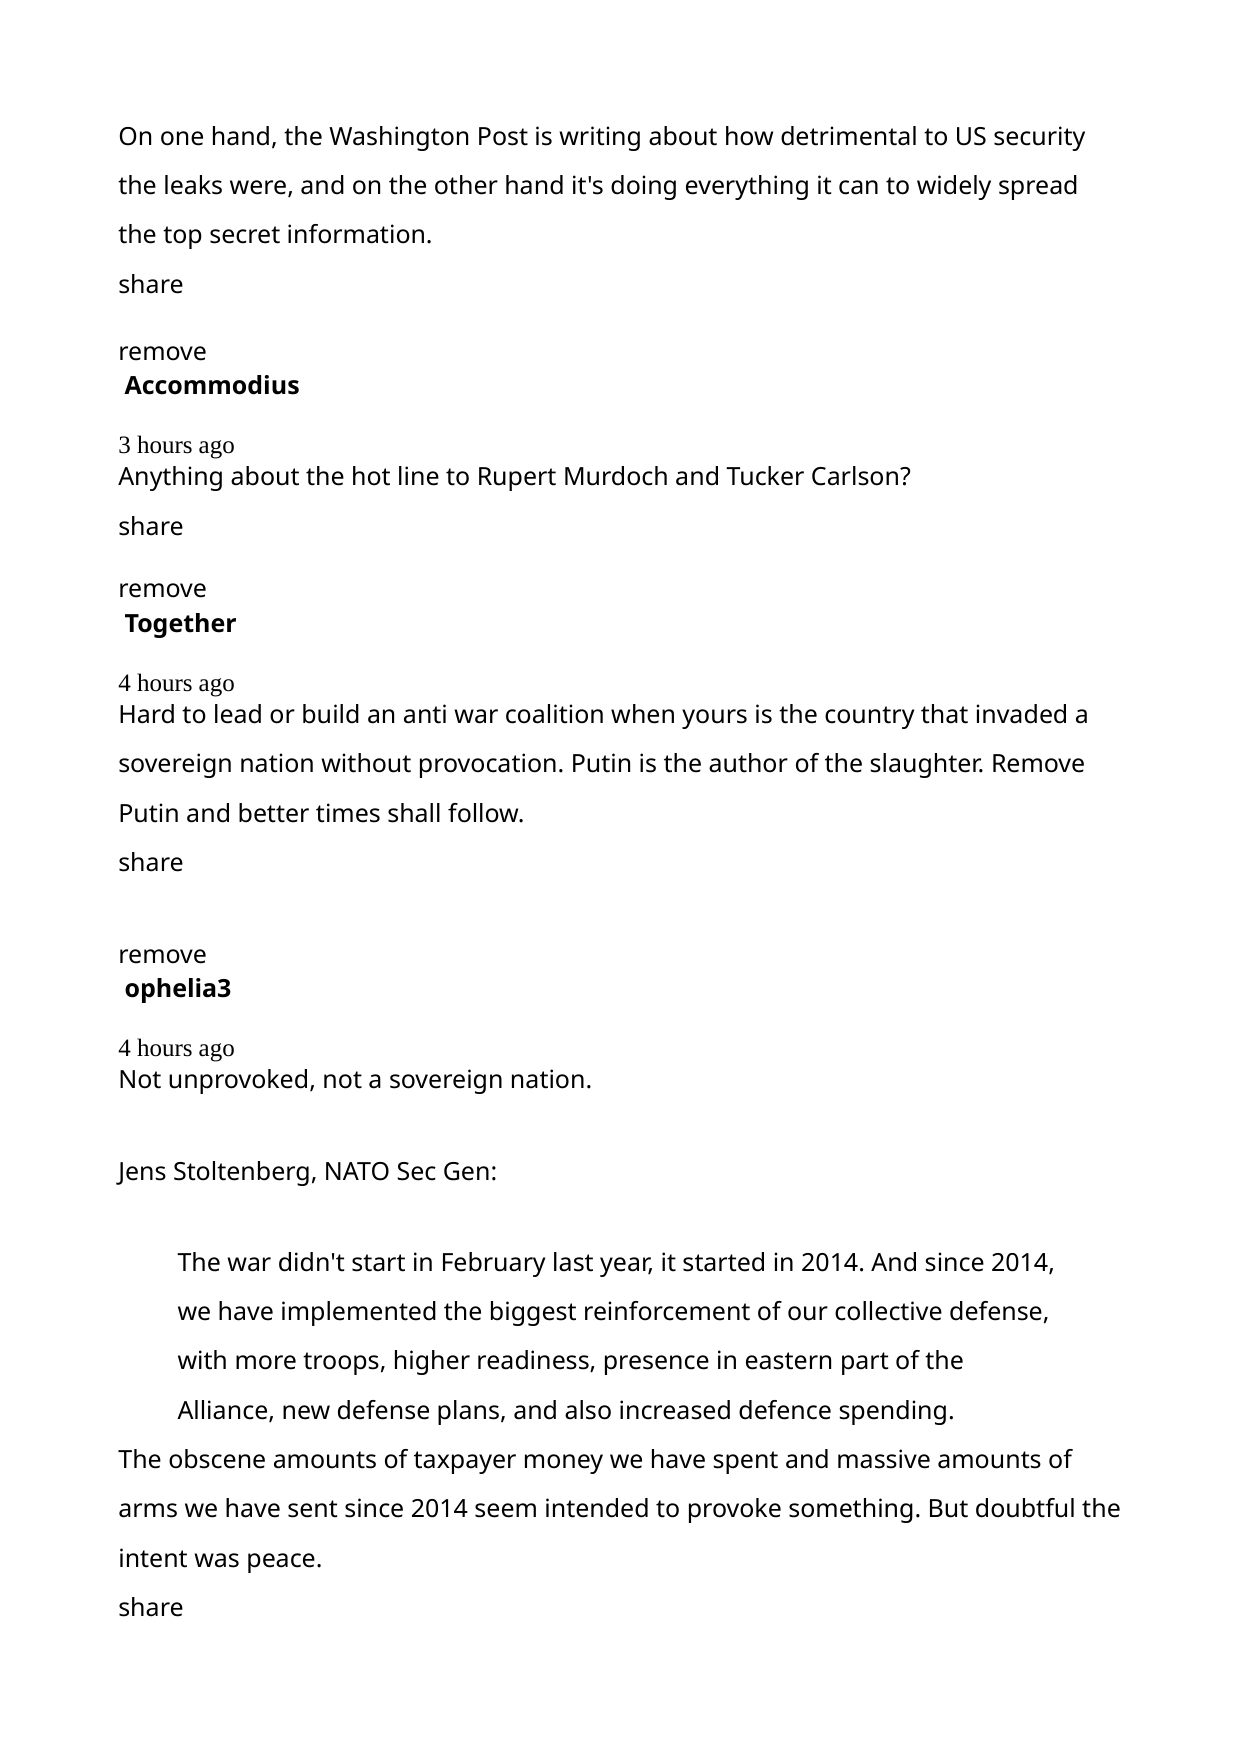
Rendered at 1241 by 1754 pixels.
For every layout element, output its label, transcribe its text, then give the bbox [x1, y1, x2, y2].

text Not unprovoked, not a sovereign nation. [118, 1062, 1122, 1096]
text Hard to lead or build an anti war coalition when yours is the country that invaded a sovereign nation without provocation. Putin is the author of the slaughter. Remove Putin and better times shall follow. [118, 697, 1122, 829]
text ophelia3 [124, 971, 1122, 1004]
text share [118, 845, 1122, 879]
text share [118, 1590, 1122, 1624]
text Accommodius [124, 367, 1122, 401]
text share [118, 266, 1122, 300]
text remove [118, 571, 1122, 605]
text remove [118, 936, 1122, 971]
text 4 hours ago [118, 1033, 1122, 1062]
text Together [124, 605, 1122, 639]
text The obscene amounts of taxpayer money we have spent and massive amounts of arms we have sent since 2014 seem intended to provoke something. But doubtful the intent was peace. [118, 1442, 1122, 1574]
text 3 hours ago [118, 430, 1122, 459]
text Jens Stoltenberg, NATO Sec Gen: [118, 1153, 1122, 1187]
text The war didn't start in February last year, it started in 2014. And since 2014, we have implemented the biggest reinforcement of our collective defense, with more troops, higher readiness, presence in eastern part of the Alliance, new defense plans, and also increased defence spending. [177, 1244, 1063, 1426]
text share [118, 508, 1122, 542]
text 4 hours ago [118, 668, 1122, 697]
text On one hand, the Washington Post is writing about how detrimental to US security the leaks were, and on the other hand it's doing everything it can to widely spread the top secret information. [118, 118, 1122, 251]
text remove [118, 333, 1122, 367]
text Anything about the hot line to Rupert Murdoch and Tucker Carlson? [118, 459, 1122, 493]
